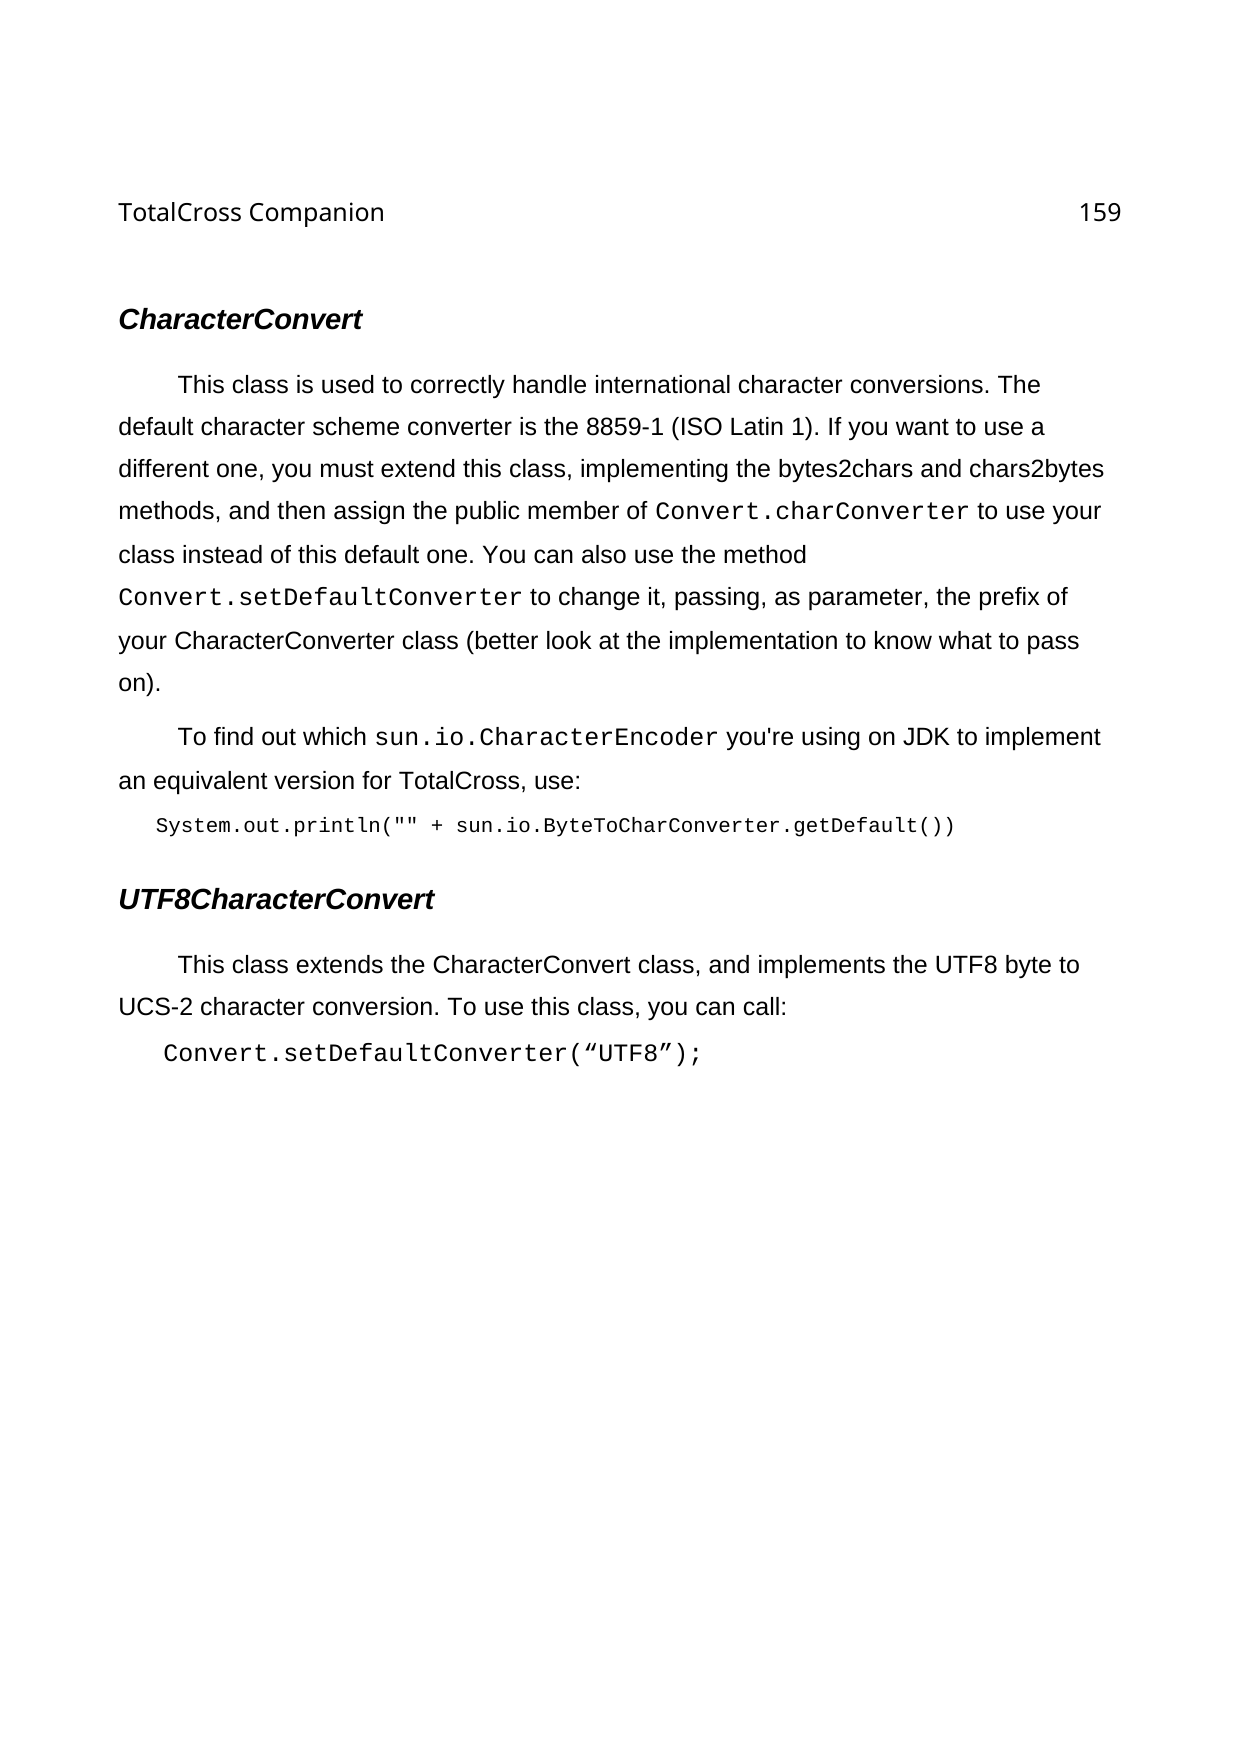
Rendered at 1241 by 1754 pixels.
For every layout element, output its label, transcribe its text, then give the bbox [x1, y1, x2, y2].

text To find out which sun.io.CharacterEncoder you're using on JDK to implement an equivalent version for TotalCross, use: [118, 723, 1122, 795]
text This class extends the CharacterConvert class, and implements the UTF8 byte to UCS-2 character conversion. To use this class, you can call: [118, 951, 1122, 1021]
subtitle UTF8CharacterConvert [118, 883, 1122, 915]
text This class is used to correctly handle international character conversions. The default character scheme converter is the 8859-1 (ISO Latin 1). If you want to use a different one, you must extend this class, implementing the bytes2chars and chars2bytes methods, and then assign the public member of Convert.charConverter to use your class instead of this default one. You can also use the method Convert.setDefaultConverter to change it, passing, as parameter, the prefix of your CharacterConverter class (better look at the implementation to know what to pass on). [118, 371, 1122, 697]
text Convert.setDefaultConverter(“UTF8”); [118, 1041, 1122, 1069]
subtitle CharacterConvert [118, 303, 1122, 335]
text System.out.println("" + sun.io.ByteToCharConverter.getDefault()) [118, 815, 1122, 839]
